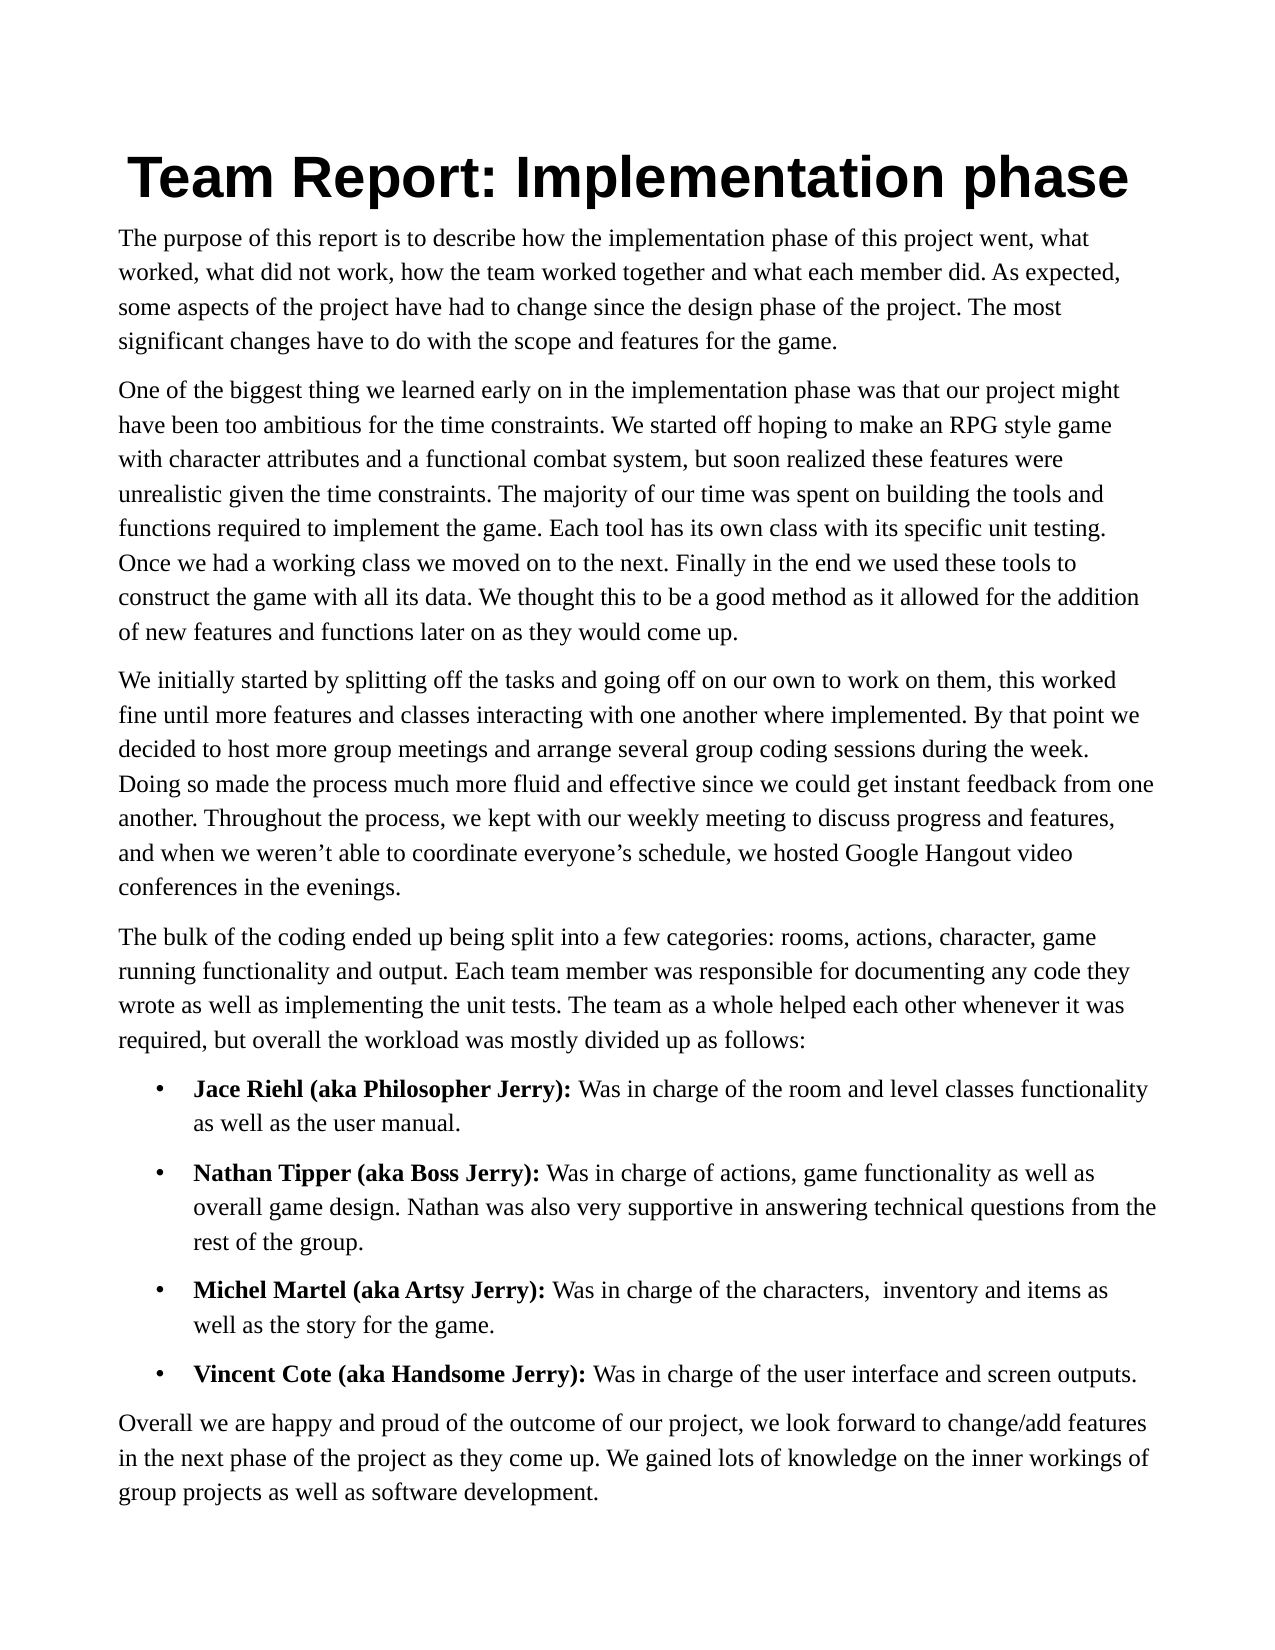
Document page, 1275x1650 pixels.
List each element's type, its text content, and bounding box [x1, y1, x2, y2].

text One of the biggest thing we learned early on in the implementation phase was that our project might have been too ambitious for the time constraints. We started off hoping to make an RPG style game with character attributes and a functional combat system, but soon realized these features were unrealistic given the time constraints. The majority of our time was spent on building the tools and functions required to implement the game. Each tool has its own class with its specific unit testing. Once we had a working class we moved on to the next. Finally in the end we used these tools to construct the game with all its data. We thought this to be a good method as it allowed for the addition of new features and functions later on as they would come up. [118, 375, 1157, 645]
text The bulk of the coding ended up being split into a few categories: rooms, actions, character, game running functionality and output. Each team member was responsible for documenting any code they wrote as well as implementing the unit tests. The team as a whole helped each other whenever it was required, but overall the workload was mostly divided up as follows: [118, 922, 1157, 1054]
list Jace Riehl (aka Philosopher Jerry): Was in charge of the room and level classes functionality as well as the user manual. [156, 1074, 1157, 1137]
title Team Report: Implementation phase [118, 143, 1157, 210]
list Vincent Cote (aka Handsome Jerry): Was in charge of the user interface and screen outputs. [156, 1359, 1157, 1388]
list Michel Martel (aka Artsy Jerry): Was in charge of the characters, inventory and items as well as the story for the game. [156, 1276, 1157, 1339]
list Nathan Tipper (aka Boss Jerry): Was in charge of actions, game functionality as well as overall game design. Nathan was also very supportive in answering technical questions from the rest of the group. [156, 1158, 1157, 1255]
text Overall we are happy and proud of the outcome of our project, we look forward to change/add features in the next phase of the project as they come up. We gained lots of knowledge on the inner workings of group projects as well as software development. [118, 1408, 1157, 1506]
text The purpose of this report is to describe how the implementation phase of this project went, what worked, what did not work, how the team worked together and what each member did. As expected, some aspects of the project have had to change since the design phase of the project. The most significant changes have to do with the scope and features for the game. [118, 223, 1157, 355]
text We initially started by splitting off the tasks and going off on our own to work on them, this worked fine until more features and classes interacting with one another where implemented. By that point we decided to host more group meetings and arrange several group coding sessions during the week. Doing so made the process much more fluid and effective since we could get instant feedback from one another. Throughout the process, we kept with our weekly meeting to discuss progress and features, and when we weren’t able to coordinate everyone’s schedule, we hosted Google Hangout video conferences in the evenings. [118, 666, 1157, 901]
